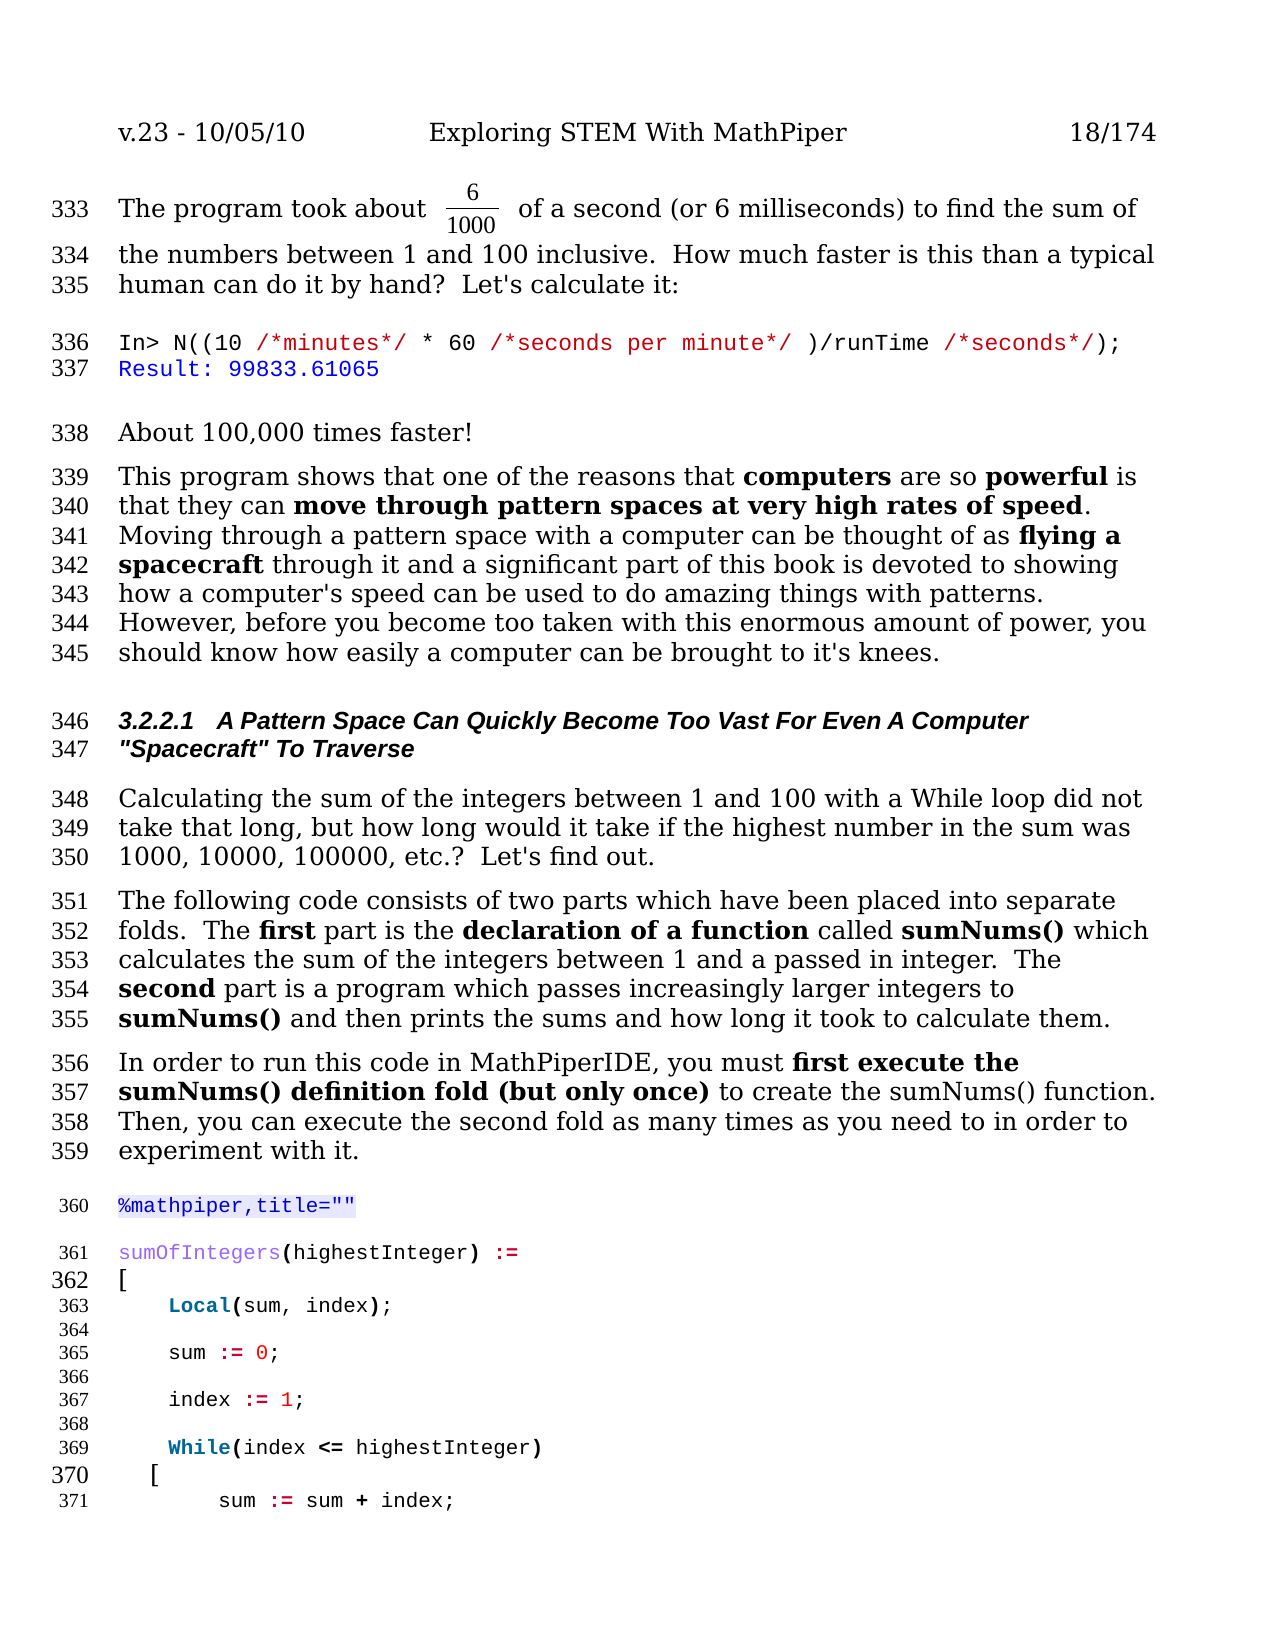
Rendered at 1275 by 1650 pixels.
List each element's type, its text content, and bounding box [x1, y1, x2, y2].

text [ [118, 1266, 1157, 1295]
text About 100,000 times faster! [118, 418, 1157, 447]
text sumOfIntegers(highestInteger) := [118, 1242, 1157, 1266]
text %mathpiper,title="" [118, 1195, 1157, 1218]
text Result: 99833.61065 [118, 357, 1157, 383]
text This program shows that one of the reasons that computers are so powerful is that they can move through pattern spaces at very high rates of speed. Moving through a pattern space with a computer can be thought of as flying a spacecraft through it and a significant part of this book is devoted to showing how a computer's speed can be used to do amazing things with patterns. However, before you become too taken with this enormous amount of power, you should know how easily a computer can be brought to it's knees. [118, 462, 1157, 667]
text In> N((10 /*minutes*/ * 60 /*seconds per minute*/ )/runTime /*seconds*/); [118, 331, 1157, 357]
text The program took aboutof a second (or 6 milliseconds) to find the sum of the numbers between 1 and 100 inclusive. How much faster is this than a typical human can do it by hand? Let's calculate it: [118, 177, 1157, 299]
text While(index <= highestInteger) [118, 1437, 1157, 1460]
text sum := sum + index; [118, 1489, 1157, 1513]
text The following code consists of two parts which have been placed into separate folds. The first part is the declaration of a function called sumNums() which calculates the sum of the integers between 1 and a passed in integer. The second part is a program which passes increasingly larger integers to sumNums() and then prints the sums and how long it took to calculate them. [118, 887, 1157, 1033]
text [ [118, 1460, 1157, 1489]
text Calculating the sum of the integers between 1 and 100 with a While loop did not take that long, but how long would it take if the highest number in the sum was 1000, 10000, 100000, etc.? Let's find out. [118, 784, 1157, 872]
subtitle A Pattern Space Can Quickly Become Too Vast For Even A Computer "Spacecraft" To Traverse [118, 706, 1157, 763]
text index := 1; [118, 1389, 1157, 1413]
text sum := 0; [118, 1342, 1157, 1366]
text Local(sum, index); [118, 1295, 1157, 1318]
text In order to run this code in MathPiperIDE, you must first execute the sumNums() definition fold (but only once) to create the sumNums() function. Then, you can execute the second fold as many times as you need to in order to experiment with it. [118, 1048, 1157, 1165]
